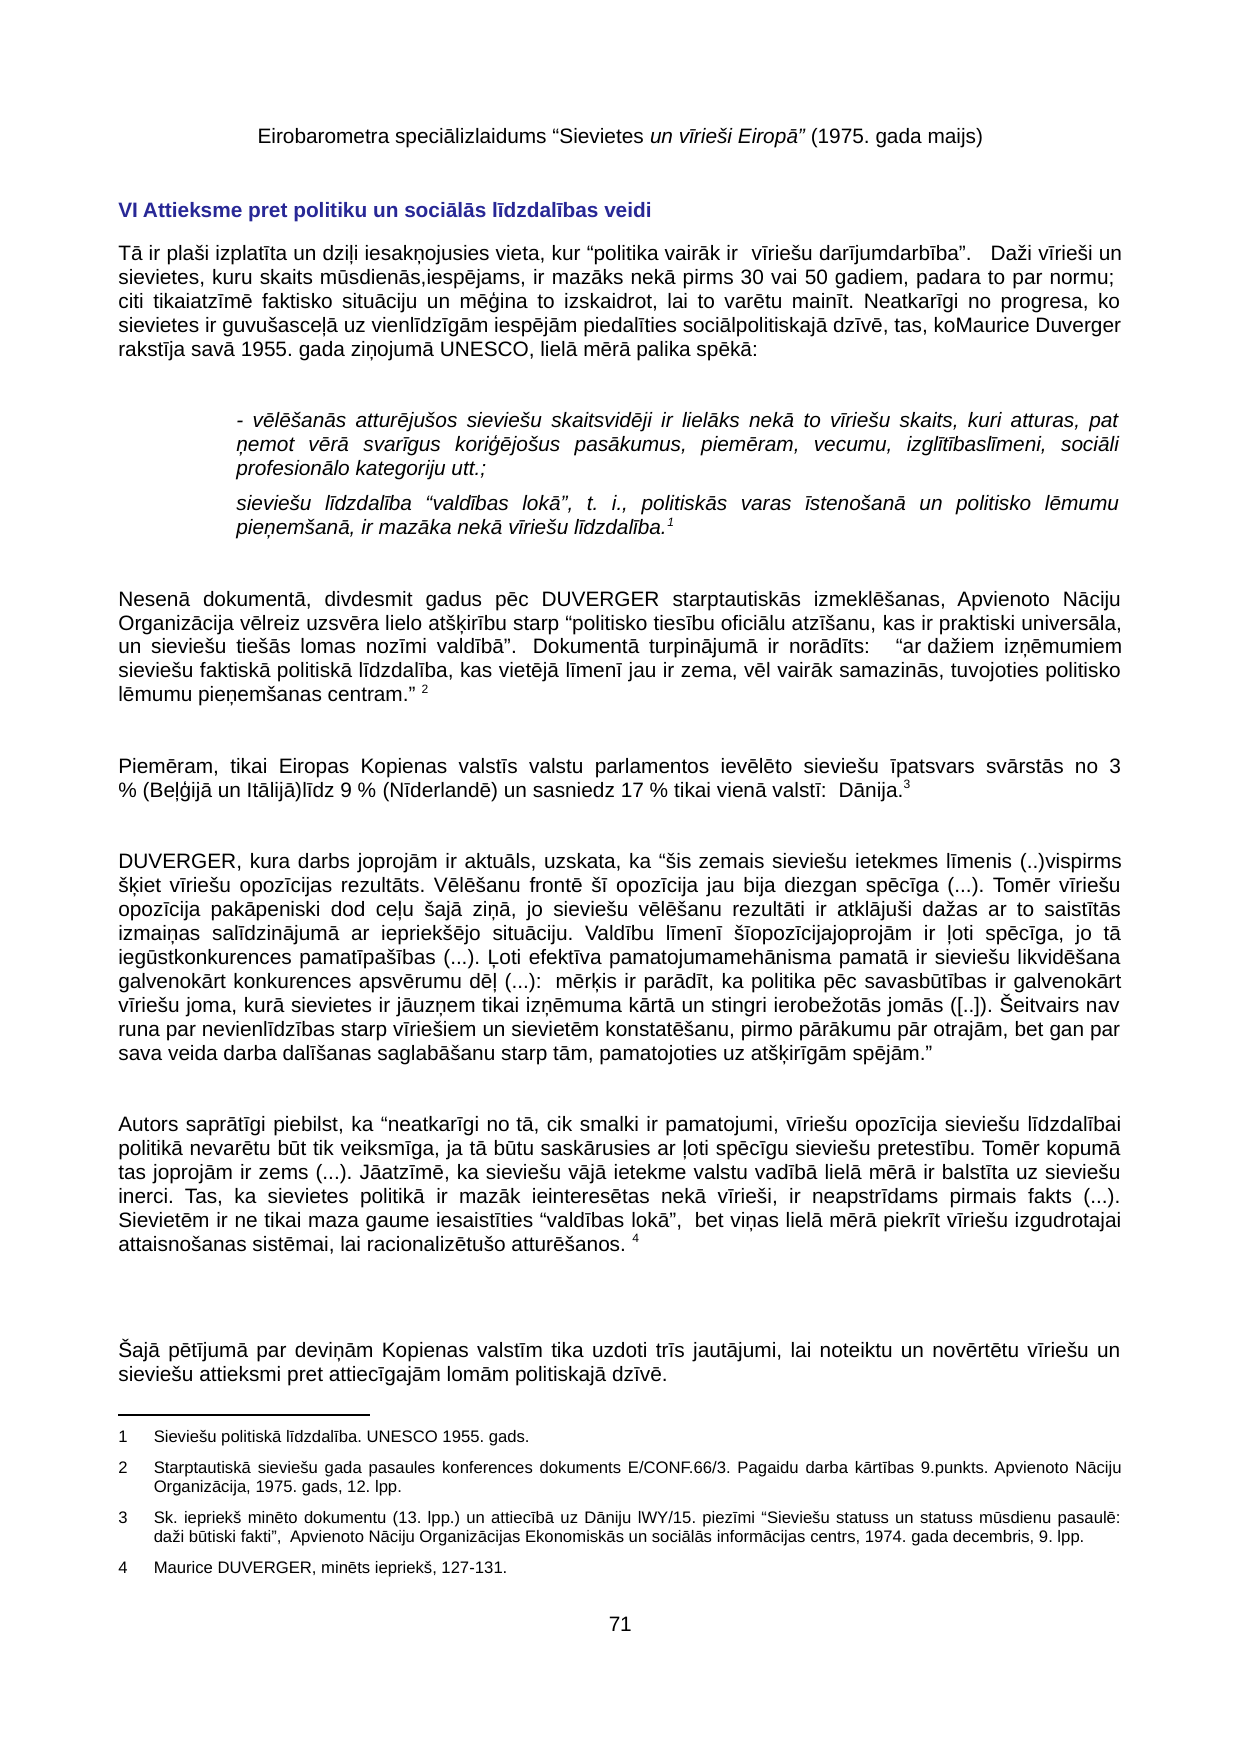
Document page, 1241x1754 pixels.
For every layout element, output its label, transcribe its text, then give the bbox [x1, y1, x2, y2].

text Sieviešu politiskā līdzdalība. UNESCO 1955. gads. [118, 1427, 1122, 1446]
text DUVERGER, kura darbs joprojām ir aktuāls, uzskata, ka “šis zemais sieviešu ietekmes līmenis (..)vispirms šķiet vīriešu opozīcijas rezultāts. Vēlēšanu frontē šī opozīcija jau bija diezgan spēcīga (...). Tomēr vīriešu opozīcija pakāpeniski dod ceļu šajā ziņā, jo sieviešu vēlēšanu rezultāti ir atklājuši dažas ar to saistītās izmaiņas salīdzinājumā ar iepriekšējo situāciju. Valdību līmenī šīopozīcijajoprojām ir ļoti spēcīga, jo tā iegūstkonkurences pamatīpašības (...). Ļoti efektīva pamatojumamehānisma pamatā ir sieviešu likvidēšana galvenokārt konkurences apsvērumu dēļ (...): mērķis ir parādīt, ka politika pēc savasbūtības ir galvenokārt vīriešu joma, kurā sievietes ir jāuzņem tikai izņēmuma kārtā un stingri ierobežotās jomās ([..]). Šeitvairs nav runa par nevienlīdzības starp vīriešiem un sievietēm konstatēšanu, pirmo pārākumu pār otrajām, bet gan par sava veida darba dalīšanas saglabāšanu starp tām, pamatojoties uz atšķirīgām spējām.” [118, 849, 1122, 1064]
text Starptautiskā sieviešu gada pasaules konferences dokuments E/CONF.66/3. Pagaidu darba kārtības 9.punkts. Apvienoto Nāciju Organizācija, 1975. gads, 12. lpp. [118, 1457, 1122, 1496]
text Šajā pētījumā par deviņām Kopienas valstīm tika uzdoti trīs jautājumi, lai noteiktu un novērtētu vīriešu un sieviešu attieksmi pret attiecīgajām lomām politiskajā dzīvē. [118, 1338, 1122, 1386]
text Maurice DUVERGER, minēts iepriekš, 127-131. [118, 1557, 1122, 1577]
text Sk. iepriekš minēto dokumentu (13. lpp.) un attiecībā uz Dāniju lWY/15. piezīmi “Sieviešu statuss un statuss mūsdienu pasaulē: daži būtiski fakti”, Apvienoto Nāciju Organizācijas Ekonomiskās un sociālās informācijas centrs, 1974. gada decembris, 9. lpp. [118, 1507, 1122, 1546]
text Tā ir plaši izplatīta un dziļi iesakņojusies vieta, kur “politika vairāk ir vīriešu darījumdarbība”. Daži vīrieši un sievietes, kuru skaits mūsdienās,iespējams, ir mazāks nekā pirms 30 vai 50 gadiem, padara to par normu; citi tikaiatzīmē faktisko situāciju un mēģina to izskaidrot, lai to varētu mainīt. Neatkarīgi no progresa, ko sievietes ir guvušasceļā uz vienlīdzīgām iespējām piedalīties sociālpolitiskajā dzīvē, tas, koMaurice Duverger rakstīja savā 1955. gada ziņojumā UNESCO, lielā mērā palika spēkā: [118, 241, 1122, 360]
text sieviešu līdzdalība “valdības lokā”, t. i., politiskās varas īstenošanā un politisko lēmumu pieņemšanā, ir mazāka nekā vīriešu līdzdalība. [236, 491, 1122, 539]
text Piemēram, tikai Eiropas Kopienas valstīs valstu parlamentos ievēlēto sieviešu īpatsvars svārstās no 3 % (Beļģijā un Itālijā)līdz 9 % (Nīderlandē) un sasniedz 17 % tikai vienā valstī: Dānija. [118, 753, 1122, 801]
text Autors saprātīgi piebilst, ka “neatkarīgi no tā, cik smalki ir pamatojumi, vīriešu opozīcija sieviešu līdzdalībai politikā nevarētu būt tik veiksmīga, ja tā būtu saskārusies ar ļoti spēcīgu sieviešu pretestību. Tomēr kopumā tas joprojām ir zems (...). Jāatzīmē, ka sieviešu vājā ietekme valstu vadībā lielā mērā ir balstīta uz sieviešu inerci. Tas, ka sievietes politikā ir mazāk ieinteresētas nekā vīrieši, ir neapstrīdams pirmais fakts (...). Sievietēm ir ne tikai maza gaume iesaistīties “valdības lokā”, bet viņas lielā mērā piekrīt vīriešu izgudrotajai attaisnošanas sistēmai, lai racionalizētušo atturēšanos. [118, 1112, 1122, 1255]
text Nesenā dokumentā, divdesmit gadus pēc DUVERGER starptautiskās izmeklēšanas, Apvienoto Nāciju Organizācija vēlreiz uzsvēra lielo atšķirību starp “politisko tiesību oficiālu atzīšanu, kas ir praktiski universāla, un sieviešu tiešās lomas nozīmi valdībā”. Dokumentā turpinājumā ir norādīts: “ar dažiem izņēmumiem sieviešu faktiskā politiskā līdzdalība, kas vietējā līmenī jau ir zema, vēl vairāk samazinās, tuvojoties politisko lēmumu pieņemšanas centram.” [118, 586, 1122, 706]
subtitle VI Attieksme pret politiku un sociālās līdzdalības veidi [118, 198, 1122, 222]
text - vēlēšanās atturējušos sieviešu skaitsvidēji ir lielāks nekā to vīriešu skaits, kuri atturas, pat ņemot vērā svarīgus koriģējošus pasākumus, piemēram, vecumu, izglītībaslīmeni, sociāli profesionālo kategoriju utt.; [236, 408, 1122, 479]
